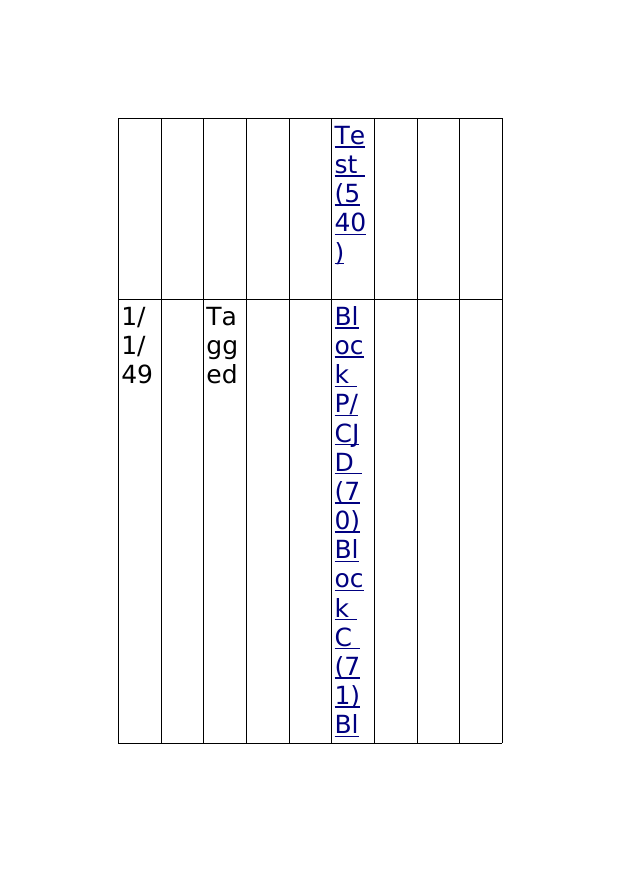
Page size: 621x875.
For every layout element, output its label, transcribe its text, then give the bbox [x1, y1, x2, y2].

table_cell [162, 300, 203, 742]
table_cell [460, 300, 502, 742]
table_cell [418, 119, 459, 299]
table_cell [375, 300, 417, 742]
table_cell [247, 119, 289, 299]
table_cell [119, 119, 161, 299]
table_cell [162, 119, 203, 299]
table_cell 1/1/49 [119, 300, 161, 742]
table_cell [375, 119, 417, 299]
table_cell Block P/CJD (70) Block C (71) Bl [332, 300, 374, 742]
table_cell [290, 119, 331, 299]
table_cell Test (540) [332, 119, 374, 299]
table_cell Tagged [204, 300, 246, 742]
table_cell [204, 119, 246, 299]
table_cell [247, 300, 289, 742]
table_cell [460, 119, 502, 299]
table_cell [290, 300, 331, 742]
table_cell [418, 300, 459, 742]
